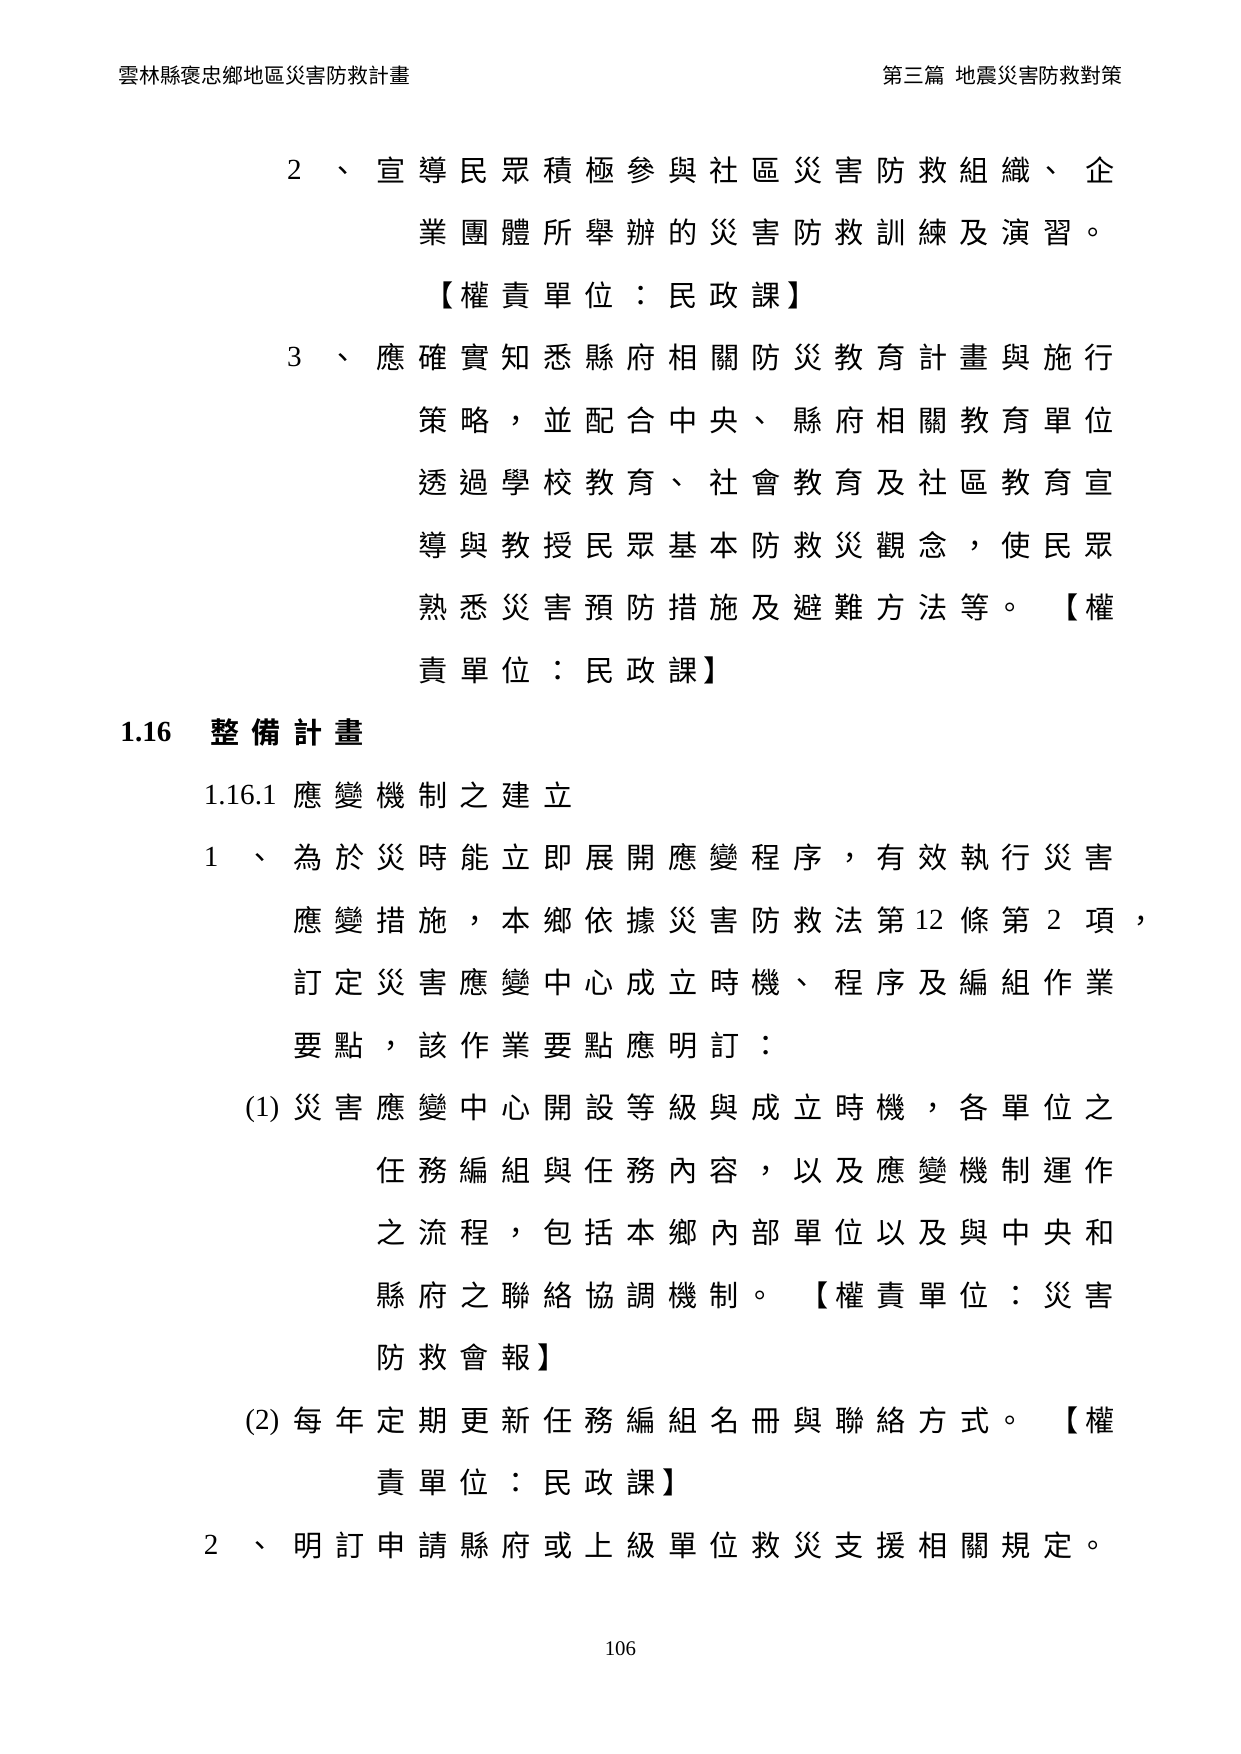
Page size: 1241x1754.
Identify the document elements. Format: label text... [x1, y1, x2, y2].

list 明訂申請縣府或上級單位救災支援相關規定。 [170, 1502, 1120, 1564]
list 整備計畫 [120, 689, 1120, 752]
list 宣導民眾積極參與社區災害防救組織、企業團體所舉辦的災害防救訓練及演習。【權責單位：民政課】 [263, 127, 1120, 314]
list 應確實知悉縣府相關防災教育計畫與施行策略，並配合中央、縣府相關教育單位透過學校教育、社會教育及社區教育宣導與教授民眾基本防救災觀念，使民眾熟悉災害預防措施及避難方法等。【權責單位：民政課】 [263, 314, 1120, 689]
list 為於災時能立即展開應變程序，有效執行災害應變措施，本鄉依據災害防救法第12 條第2 項，訂定災害應變中心成立時機、程序及編組作業要點，該作業要點應明訂： [170, 814, 1120, 1064]
list 應變機制之建立 [179, 752, 1120, 814]
list 災害應變中心開設等級與成立時機，各單位之任務編組與任務內容，以及應變機制運作之流程，包括本鄉內部單位以及與中央和縣府之聯絡協調機制。【權責單位：災害防救會報】 [228, 1064, 1120, 1377]
list 每年定期更新任務編組名冊與聯絡方式。【權責單位：民政課】 [228, 1377, 1120, 1502]
